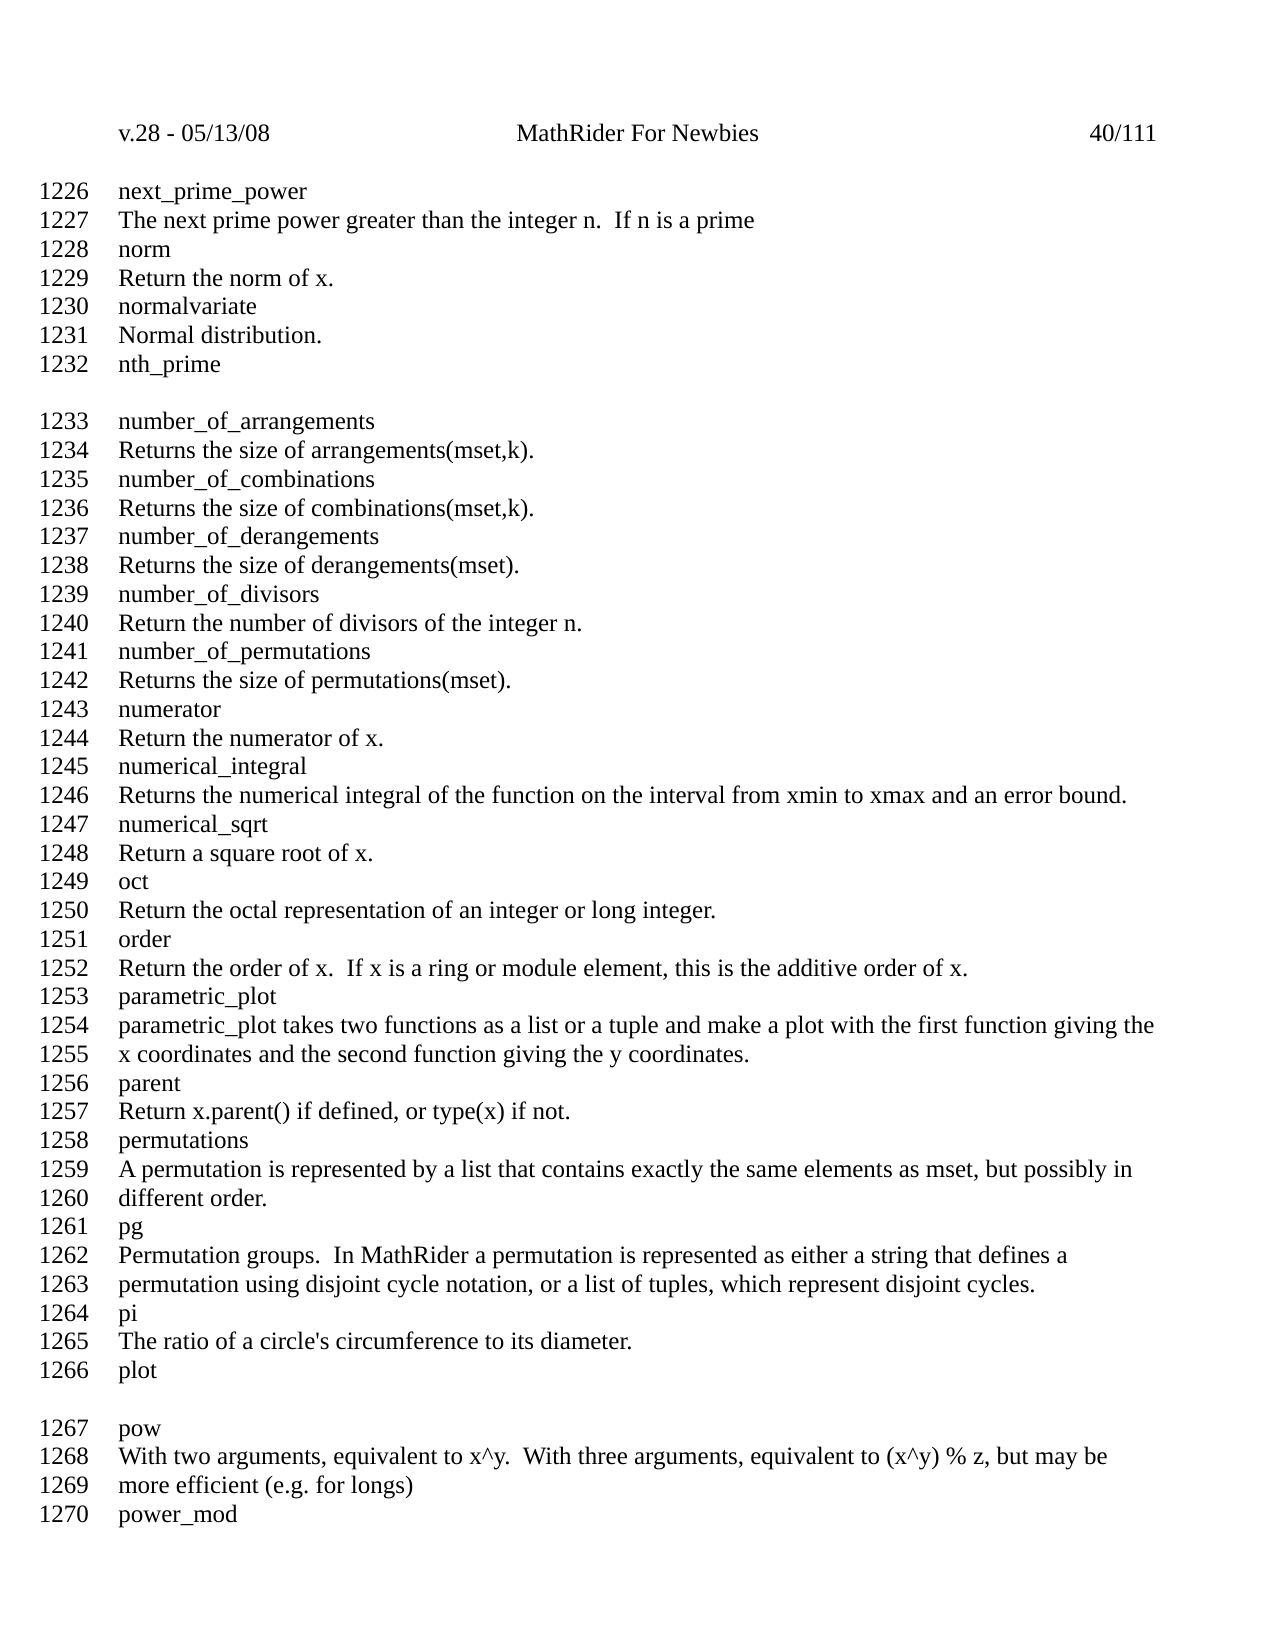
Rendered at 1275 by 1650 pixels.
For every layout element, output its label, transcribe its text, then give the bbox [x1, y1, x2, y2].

text Returns the size of derangements(mset). [118, 550, 1157, 579]
text Return a square root of x. [118, 838, 1157, 866]
text Normal distribution. [118, 320, 1157, 349]
text power_mod [118, 1499, 1157, 1528]
text Return the norm of x. [118, 263, 1157, 291]
text number_of_divisors [118, 579, 1157, 608]
text pg [118, 1211, 1157, 1240]
text numerical_sqrt [118, 809, 1157, 838]
text plot [118, 1355, 1157, 1384]
text Return the numerator of x. [118, 723, 1157, 751]
text Return the number of divisors of the integer n. [118, 608, 1157, 636]
text order [118, 924, 1157, 953]
text Return the octal representation of an integer or long integer. [118, 895, 1157, 924]
text parametric_plot takes two functions as a list or a tuple and make a plot with the first function giving the x coordinates and the second function giving the y coordinates. [118, 1010, 1157, 1068]
text Returns the size of combinations(mset,k). [118, 493, 1157, 521]
text oct [118, 866, 1157, 895]
text number_of_combinations [118, 464, 1157, 493]
text Return x.parent() if defined, or type(x) if not. [118, 1096, 1157, 1125]
text parametric_plot [118, 981, 1157, 1010]
text numerator [118, 694, 1157, 723]
text Returns the size of arrangements(mset,k). [118, 435, 1157, 464]
text pi [118, 1298, 1157, 1326]
text A permutation is represented by a list that contains exactly the same elements as mset, but possibly in different order. [118, 1154, 1157, 1211]
text norm [118, 234, 1157, 263]
text parent [118, 1068, 1157, 1096]
text Returns the size of permutations(mset). [118, 665, 1157, 694]
text Return the order of x. If x is a ring or module element, this is the additive order of x. [118, 953, 1157, 981]
text number_of_arrangements [118, 406, 1157, 435]
text pow [118, 1413, 1157, 1441]
text Returns the numerical integral of the function on the interval from xmin to xmax and an error bound. [118, 780, 1157, 809]
text numerical_integral [118, 751, 1157, 780]
text normalvariate [118, 291, 1157, 320]
text The ratio of a circle's circumference to its diameter. [118, 1326, 1157, 1355]
text With two arguments, equivalent to x^y. With three arguments, equivalent to (x^y) % z, but may be more efficient (e.g. for longs) [118, 1441, 1157, 1499]
text number_of_derangements [118, 521, 1157, 550]
text number_of_permutations [118, 636, 1157, 665]
text permutations [118, 1125, 1157, 1154]
text next_prime_power [118, 176, 1157, 205]
text Permutation groups. In MathRider a permutation is represented as either a string that defines a permutation using disjoint cycle notation, or a list of tuples, which represent disjoint cycles. [118, 1240, 1157, 1298]
text The next prime power greater than the integer n. If n is a prime [118, 205, 1157, 234]
text nth_prime [118, 349, 1157, 378]
